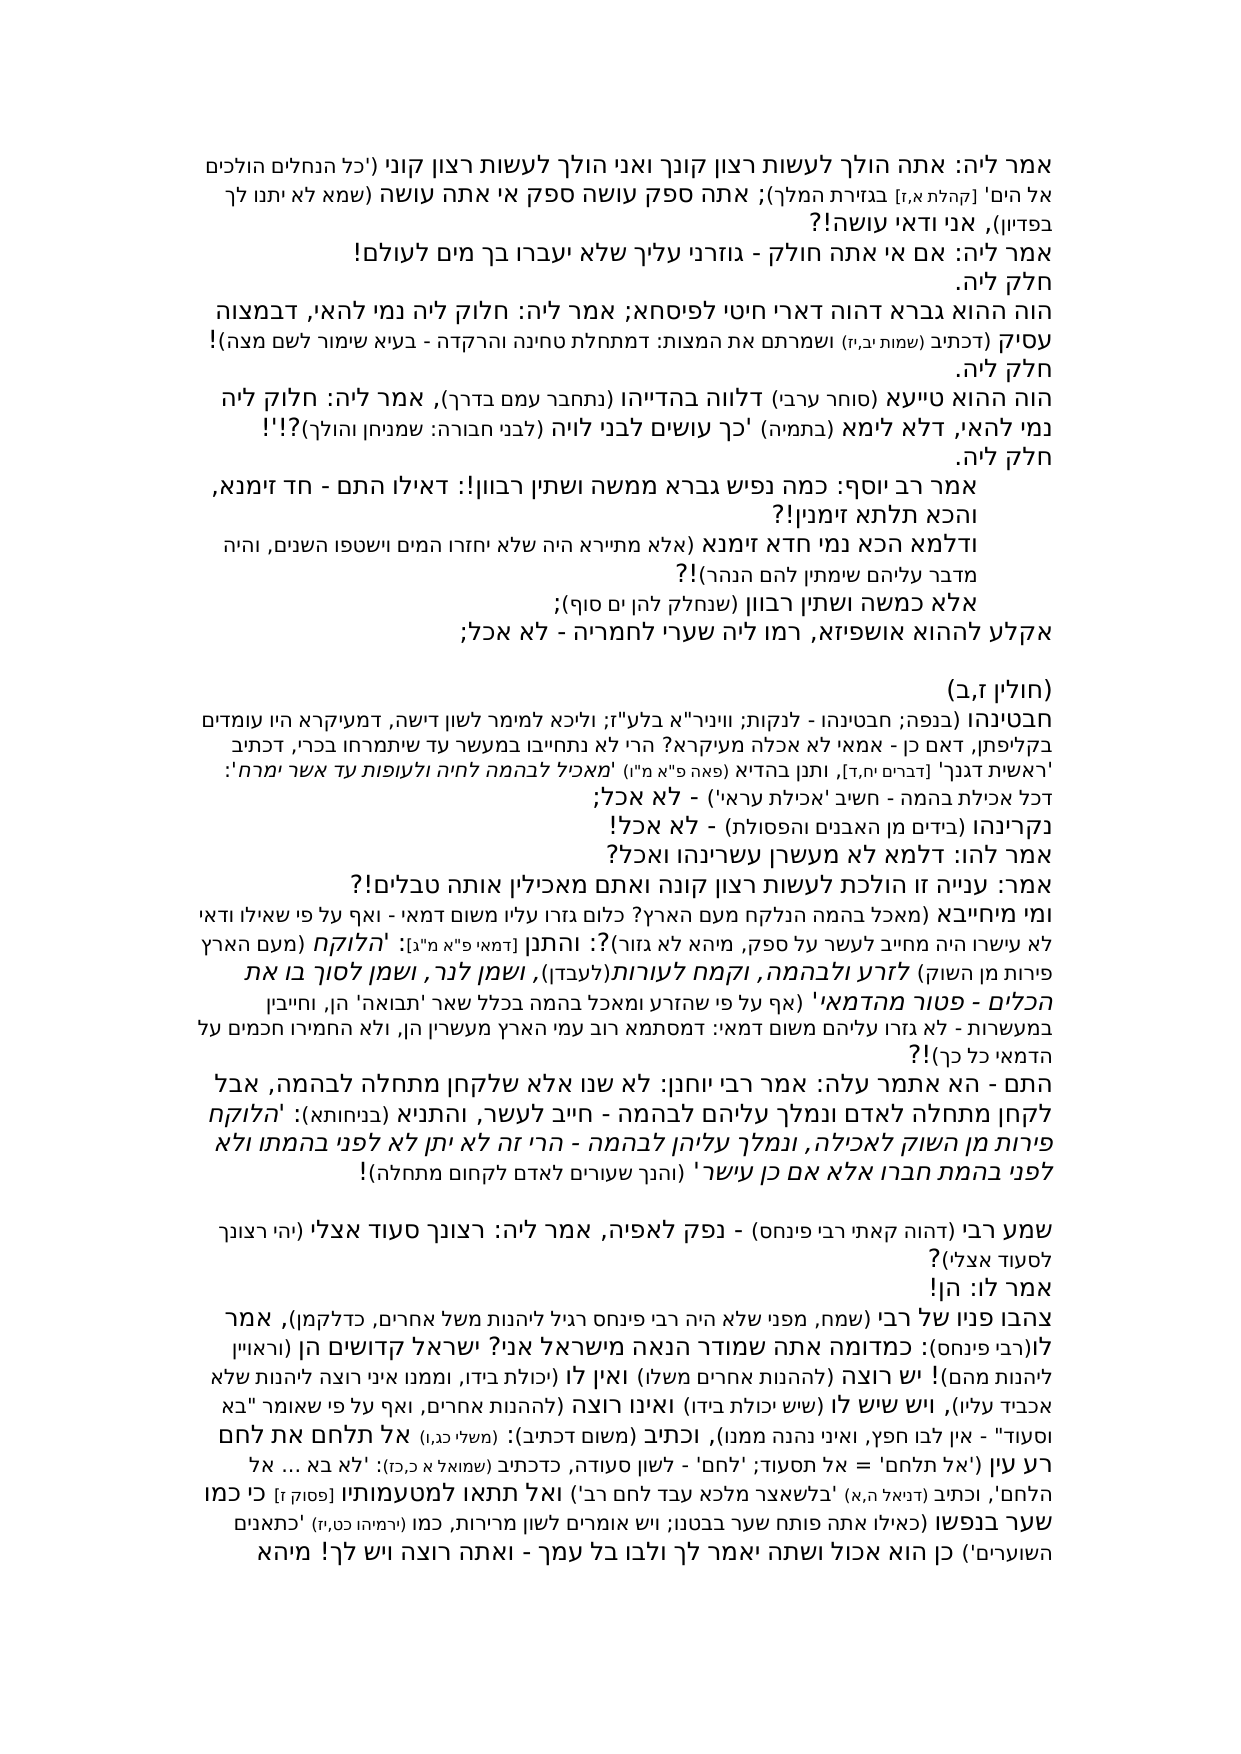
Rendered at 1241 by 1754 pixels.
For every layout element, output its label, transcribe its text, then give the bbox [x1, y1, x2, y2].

text הוה ההוא גברא דהוה דארי חיטי לפיסחא; אמר ליה: חלוק ליה נמי להאי, דבמצוה עסיק (דכתיב (שמות יב,יז) ושמרתם את המצות: דמתחלת טחינה והרקדה - בעיא שימור לשם מצה)! [187, 296, 1053, 354]
text חלק ליה. [187, 442, 1053, 471]
text (חולין ז,ב) [187, 675, 1053, 704]
text התם - הא אתמר עלה: אמר רבי יוחנן: לא שנו אלא שלקחן מתחלה לבהמה, אבל לקחן מתחלה לאדם ונמלך עליהם לבהמה - חייב לעשר, והתניא (בניחותא): 'הלוקח פירות מן השוק לאכילה, ונמלך עליהן לבהמה - הרי זה לא יתן לא לפני בהמתו ולא לפני בהמת חברו אלא אם כן עישר' (והנך שעורים לאדם לקחום מתחלה)! [187, 1069, 1053, 1186]
text אמר להו: דלמא לא מעשרן עשרינהו ואכל? [187, 841, 1053, 870]
text שמע רבי (דהוה קאתי רבי פינחס) - נפק לאפיה, אמר ליה: רצונך סעוד אצלי (יהי רצונך לסעוד אצלי)? [187, 1215, 1053, 1273]
text חלק ליה. [187, 267, 1053, 296]
text נקרינהו (בידים מן האבנים והפסולת) - לא אכל! [187, 811, 1053, 841]
text אקלע לההוא אושפיזא, רמו ליה שערי לחמריה - לא אכל; [187, 617, 1053, 646]
text אמר ליה: אתה הולך לעשות רצון קונך ואני הולך לעשות רצון קוני ('כל הנחלים הולכים אל הים' [קהלת א,ז] בגזירת המלך); אתה ספק עושה ספק אי אתה עושה (שמא לא יתנו לך בפדיון), אני ודאי עושה!? [187, 150, 1053, 238]
text אלא כמשה ושתין רבוון (שנחלק להן ים סוף); [187, 588, 978, 617]
text אמר: ענייה זו הולכת לעשות רצון קונה ואתם מאכילין אותה טבלים!? [187, 870, 1053, 899]
text צהבו פניו של רבי (שמח, מפני שלא היה רבי פינחס רגיל ליהנות משל אחרים, כדלקמן), אמר לו(רבי פינחס): כמדומה אתה שמודר הנאה מישראל אני? ישראל קדושים הן (וראויין ליהנות מהם)! יש רוצה (לההנות אחרים משלו) ואין לו (יכולת בידו, וממנו איני רוצה ליהנות שלא אכביד עליו), ויש שיש לו (שיש יכולת בידו) ואינו רוצה (לההנות אחרים, ואף על פי שאומר "בא וסעוד" - אין לבו חפץ, ואיני נהנה ממנו), וכתיב (משום דכתיב): (משלי כג,ו) אל תלחם את לחם רע עין ('אל תלחם' = אל תסעוד; 'לחם' - לשון סעודה, כדכתיב (שמואל א כ,כז): 'לא בא ... אל הלחם', וכתיב (דניאל ה,א) 'בלשאצר מלכא עבד לחם רב') ואל תתאו למטעמותיו [פסוק ז] כי כמו שער בנפשו (כאילו אתה פותח שער בבטנו; ויש אומרים לשון מרירות, כמו (ירמיהו כט,יז) 'כתאנים השוערים') כן הוא אכול ושתה יאמר לך ולבו בל עמך - ואתה רוצה ויש לך! מיהא [187, 1303, 1053, 1566]
text אמר לו: הן! [187, 1273, 1053, 1303]
text חלק ליה. [187, 354, 1053, 384]
text ודלמא הכא נמי חדא זימנא (אלא מתיירא היה שלא יחזרו המים וישטפו השנים, והיה מדבר עליהם שימתין להם הנהר)!? [187, 530, 978, 588]
text אמר רב יוסף: כמה נפיש גברא ממשה ושתין רבוון!: דאילו התם - חד זימנא, והכא תלתא זימנין!? [187, 471, 978, 530]
text אמר ליה: אם אי אתה חולק - גוזרני עליך שלא יעברו בך מים לעולם! [187, 238, 1053, 267]
text הוה ההוא טייעא (סוחר ערבי) דלווה בהדייהו (נתחבר עמם בדרך), אמר ליה: חלוק ליה נמי להאי, דלא לימא (בתמיה) 'כך עושים לבני לויה (לבני חבורה: שמניחן והולך)?!'! [187, 384, 1053, 442]
text חבטינהו (בנפה; חבטינהו - לנקות; וויניר"א בלע"ז; וליכא למימר לשון דישה, דמעיקרא היו עומדים בקליפתן, דאם כן - אמאי לא אכלה מעיקרא? הרי לא נתחייבו במעשר עד שיתמרחו בכרי, דכתיב 'ראשית דגנך' [דברים יח,ד], ותנן בהדיא (פאה פ"א מ"ו) 'מאכיל לבהמה לחיה ולעופות עד אשר ימרח': דכל אכילת בהמה - חשיב 'אכילת עראי') - לא אכל; [187, 704, 1053, 811]
text ומי מיחייבא (מאכל בהמה הנלקח מעם הארץ? כלום גזרו עליו משום דמאי - ואף על פי שאילו ודאי לא עישרו היה מחייב לעשר על ספק, מיהא לא גזור)?: והתנן [דמאי פ"א מ"ג]: 'הלוקח (מעם הארץ פירות מן השוק) לזרע ולבהמה, וקמח לעורות(לעבדן), ושמן לנר, ושמן לסוך בו את הכלים - פטור מהדמאי' (אף על פי שהזרע ומאכל בהמה בכלל שאר 'תבואה' הן, וחייבין במעשרות - לא גזרו עליהם משום דמאי: דמסתמא רוב עמי הארץ מעשרין הן, ולא החמירו חכמים על הדמאי כל כך)!? [187, 899, 1053, 1069]
